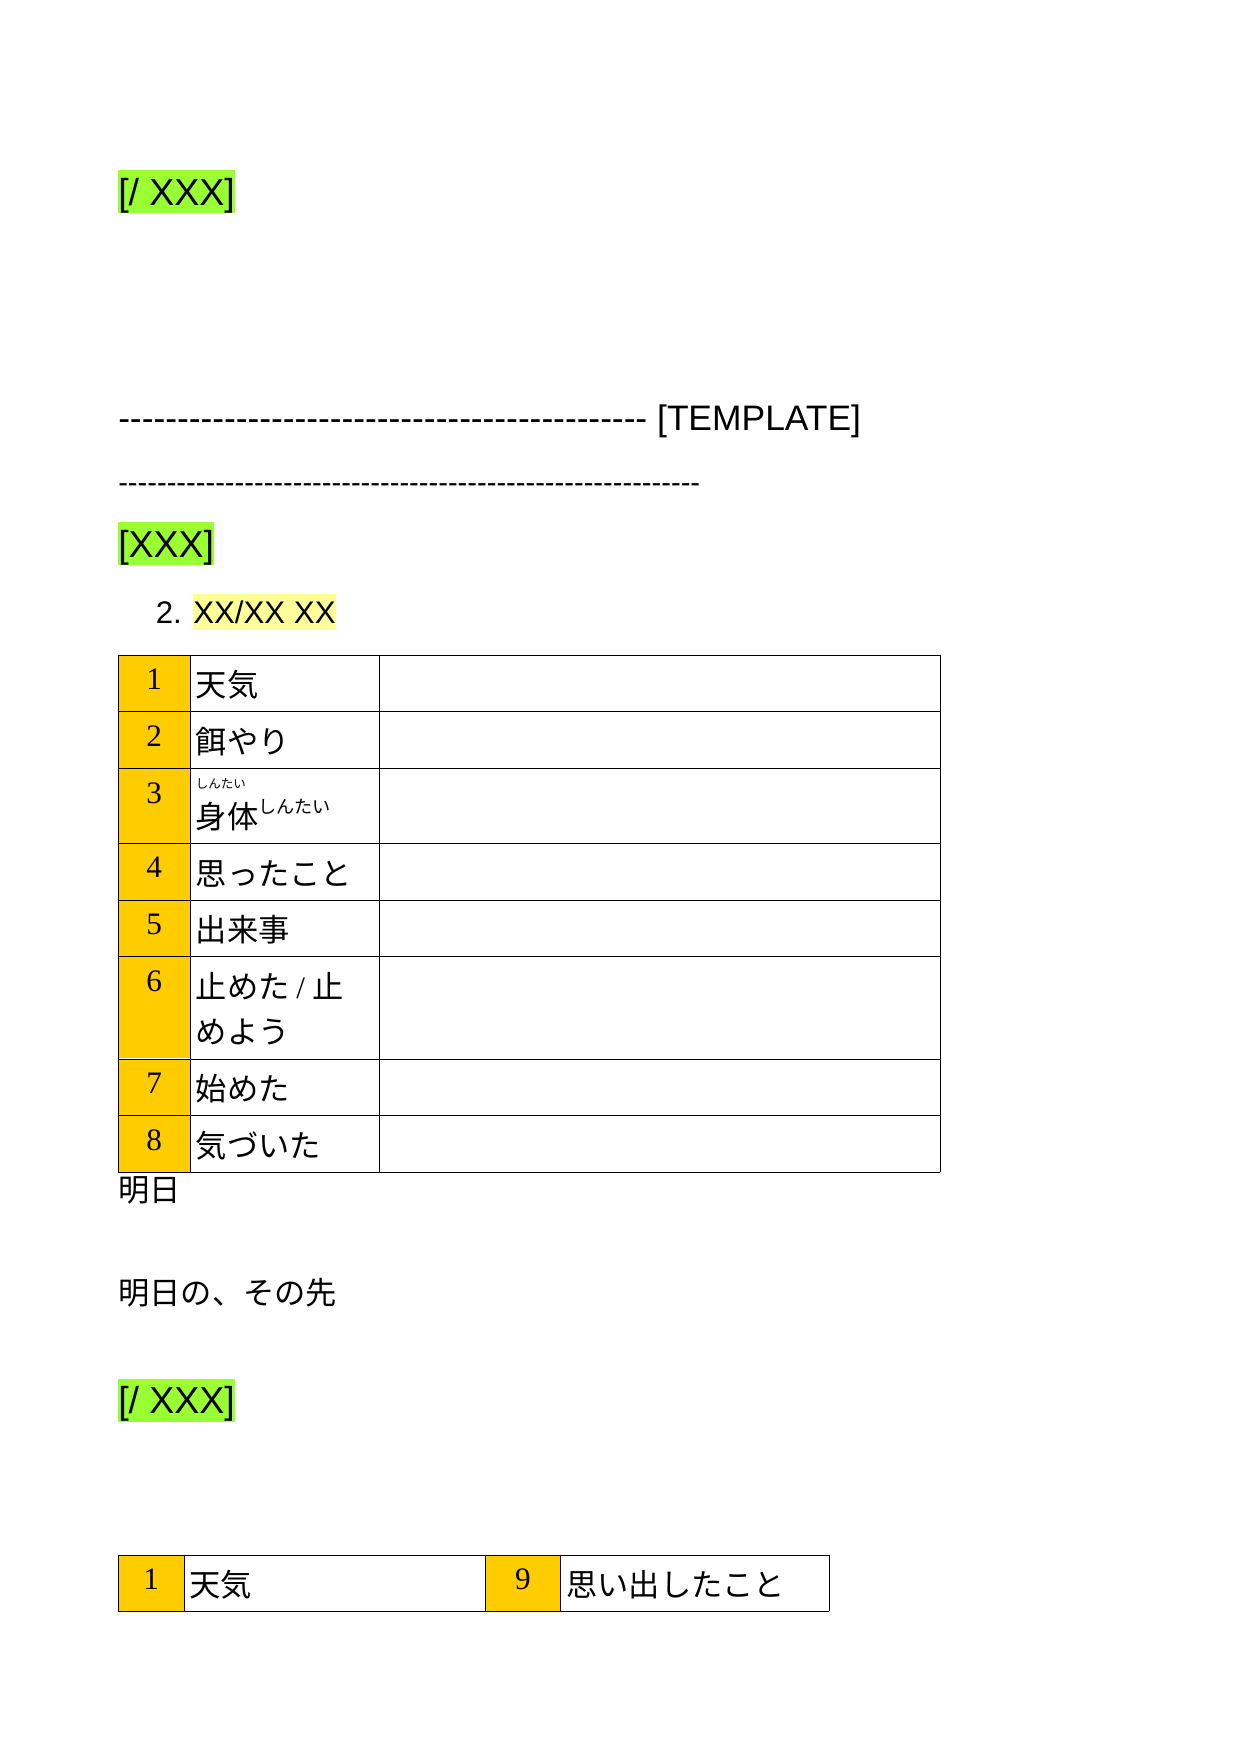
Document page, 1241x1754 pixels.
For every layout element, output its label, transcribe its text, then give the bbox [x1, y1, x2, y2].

table_cell [380, 1116, 940, 1172]
table_cell 餌やり [191, 712, 379, 768]
table_cell 5 [119, 901, 190, 956]
table_cell 2 [119, 712, 190, 768]
table_cell 身体しんたいしんたい [191, 769, 379, 843]
table_cell [380, 769, 940, 843]
text --------------------------------------------- [TEMPLATE] [118, 397, 1122, 438]
table_header 思い出したこと [561, 1556, 829, 1611]
table_cell [380, 844, 940, 900]
table_cell [380, 1060, 940, 1115]
table_cell 出来事 [191, 901, 379, 956]
text [XXX] [118, 522, 1122, 565]
table_cell 思ったこと [191, 844, 379, 900]
text 明日の、その先 [118, 1275, 1122, 1311]
table_header 天気 [185, 1556, 485, 1611]
table_cell 6 [119, 957, 190, 1058]
table_header 1 [119, 1556, 184, 1611]
table_header 天気 [191, 656, 379, 711]
table_header 9 [486, 1556, 560, 1611]
text 明日 [118, 1172, 1122, 1208]
text [/ XXX] [118, 170, 1122, 213]
table_header 1 [119, 656, 190, 711]
table_header [380, 656, 940, 711]
table_cell [380, 901, 940, 956]
list XX/XX XX [156, 594, 1122, 630]
table_cell 気づいた [191, 1116, 379, 1172]
table_cell [380, 712, 940, 768]
table_cell 止めた / 止めよう [191, 957, 379, 1058]
table_cell 7 [119, 1060, 190, 1115]
table_cell [380, 957, 940, 1058]
text [/ XXX] [118, 1379, 1122, 1422]
table_cell 4 [119, 844, 190, 900]
table_cell 8 [119, 1116, 190, 1172]
table_cell 始めた [191, 1060, 379, 1115]
text ------------------------------------------------------------ [118, 466, 1122, 499]
table_cell 3 [119, 769, 190, 843]
